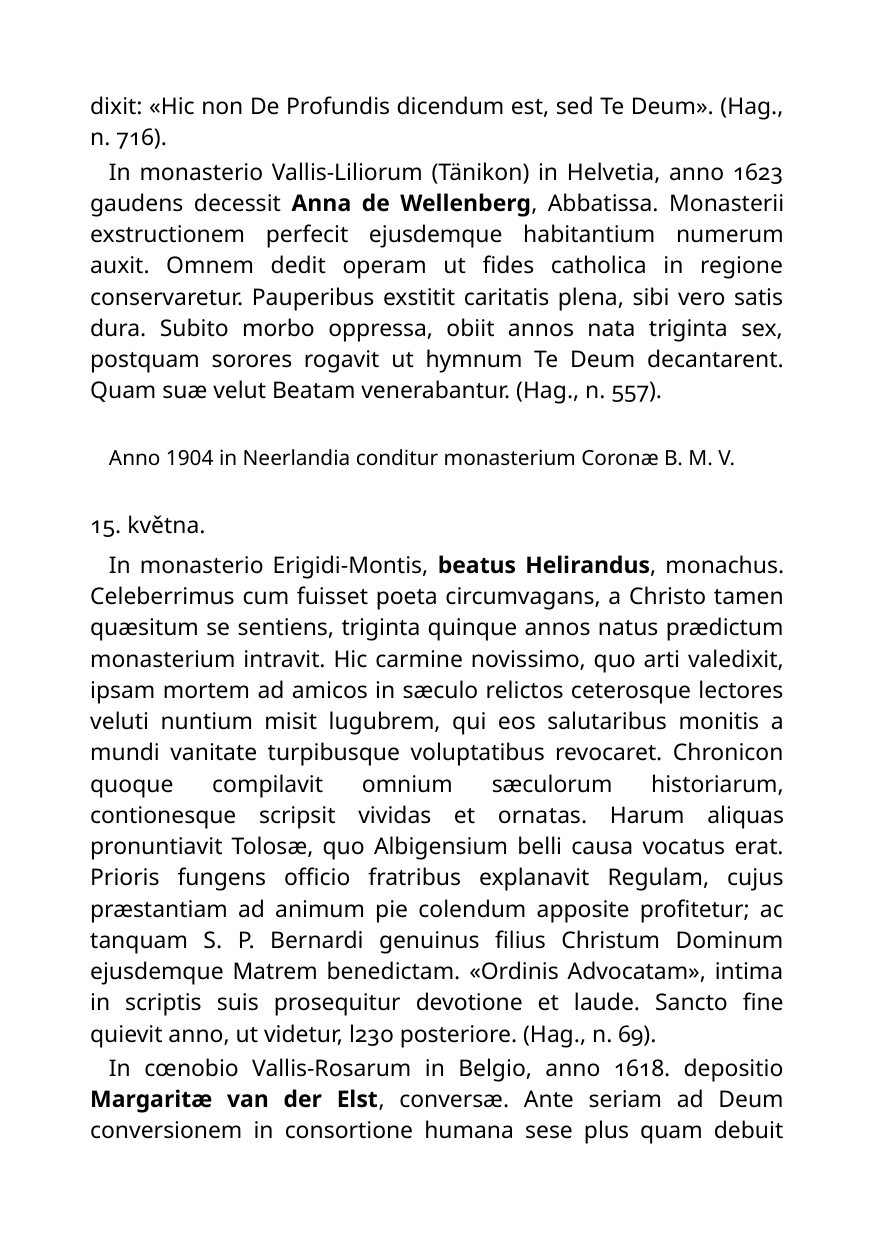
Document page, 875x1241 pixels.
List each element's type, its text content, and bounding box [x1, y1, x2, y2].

text 15. května. [90, 508, 784, 540]
text In cœnobio Vallis-Rosarum in Belgio, anno 1618. depositio Margaritæ van der Elst, conversæ. Ante seriam ad Deum conversionem in consortione humana sese plus quam debuit [90, 1052, 784, 1146]
text dixit: «Hic non De Profundis dicendum est, sed Te Deum». (Hag., n. 716). [90, 90, 784, 152]
text Anno 1904 in Neerlandia conditur monasterium Coronæ B. M. V. [90, 443, 784, 471]
text In monasterio Vallis-Liliorum (Tänikon) in Helvetia, anno 1623 gaudens decessit Anna de Wellenberg, Abbatissa. Monasterii exstructionem perfecit ejusdemque habitantium numerum auxit. Omnem dedit operam ut fides catholica in regione conservaretur. Pauperibus exstitit caritatis plena, sibi vero satis dura. Subito morbo oppressa, obiit annos nata triginta sex, postquam sorores rogavit ut hymnum Te Deum decantarent. Quam suæ velut Beatam venerabantur. (Hag., n. 557). [90, 156, 784, 406]
text In monasterio Erigidi-Montis, beatus Helirandus, mo­nachus. Celeberrimus cum fuisset poeta circumvagans, a Christo tamen quæsitum se sentiens, triginta quinque annos natus prædictum monasterium intravit. Hic carmine novis­simo, quo arti valedixit, ipsam mortem ad amicos in sæculo relictos ceterosque lectores veluti nuntium misit lugubrem, qui eos salutaribus monitis a mundi vanitate turpibusque voluptatibus revocaret. Chronicon quoque compilavit omnium sæculorum historiarum, contionesque scripsit vividas et orna­tas. Harum aliquas pronuntiavit Tolosæ, quo Albigensium belli causa vocatus erat. Prioris fungens officio fratribus explanavit Regulam, cujus præstantiam ad animum pie colen­dum apposite profitetur; ac tanquam S. P. Bernardi genuinus filius Christum Dominum ejusdemque Matrem benedictam. «Ordinis Advocatam», intima in scriptis suis prosequitur devotione et laude. Sancto fine quievit anno, ut videtur, l23o posteriore. (Hag., n. 69). [90, 549, 784, 1049]
